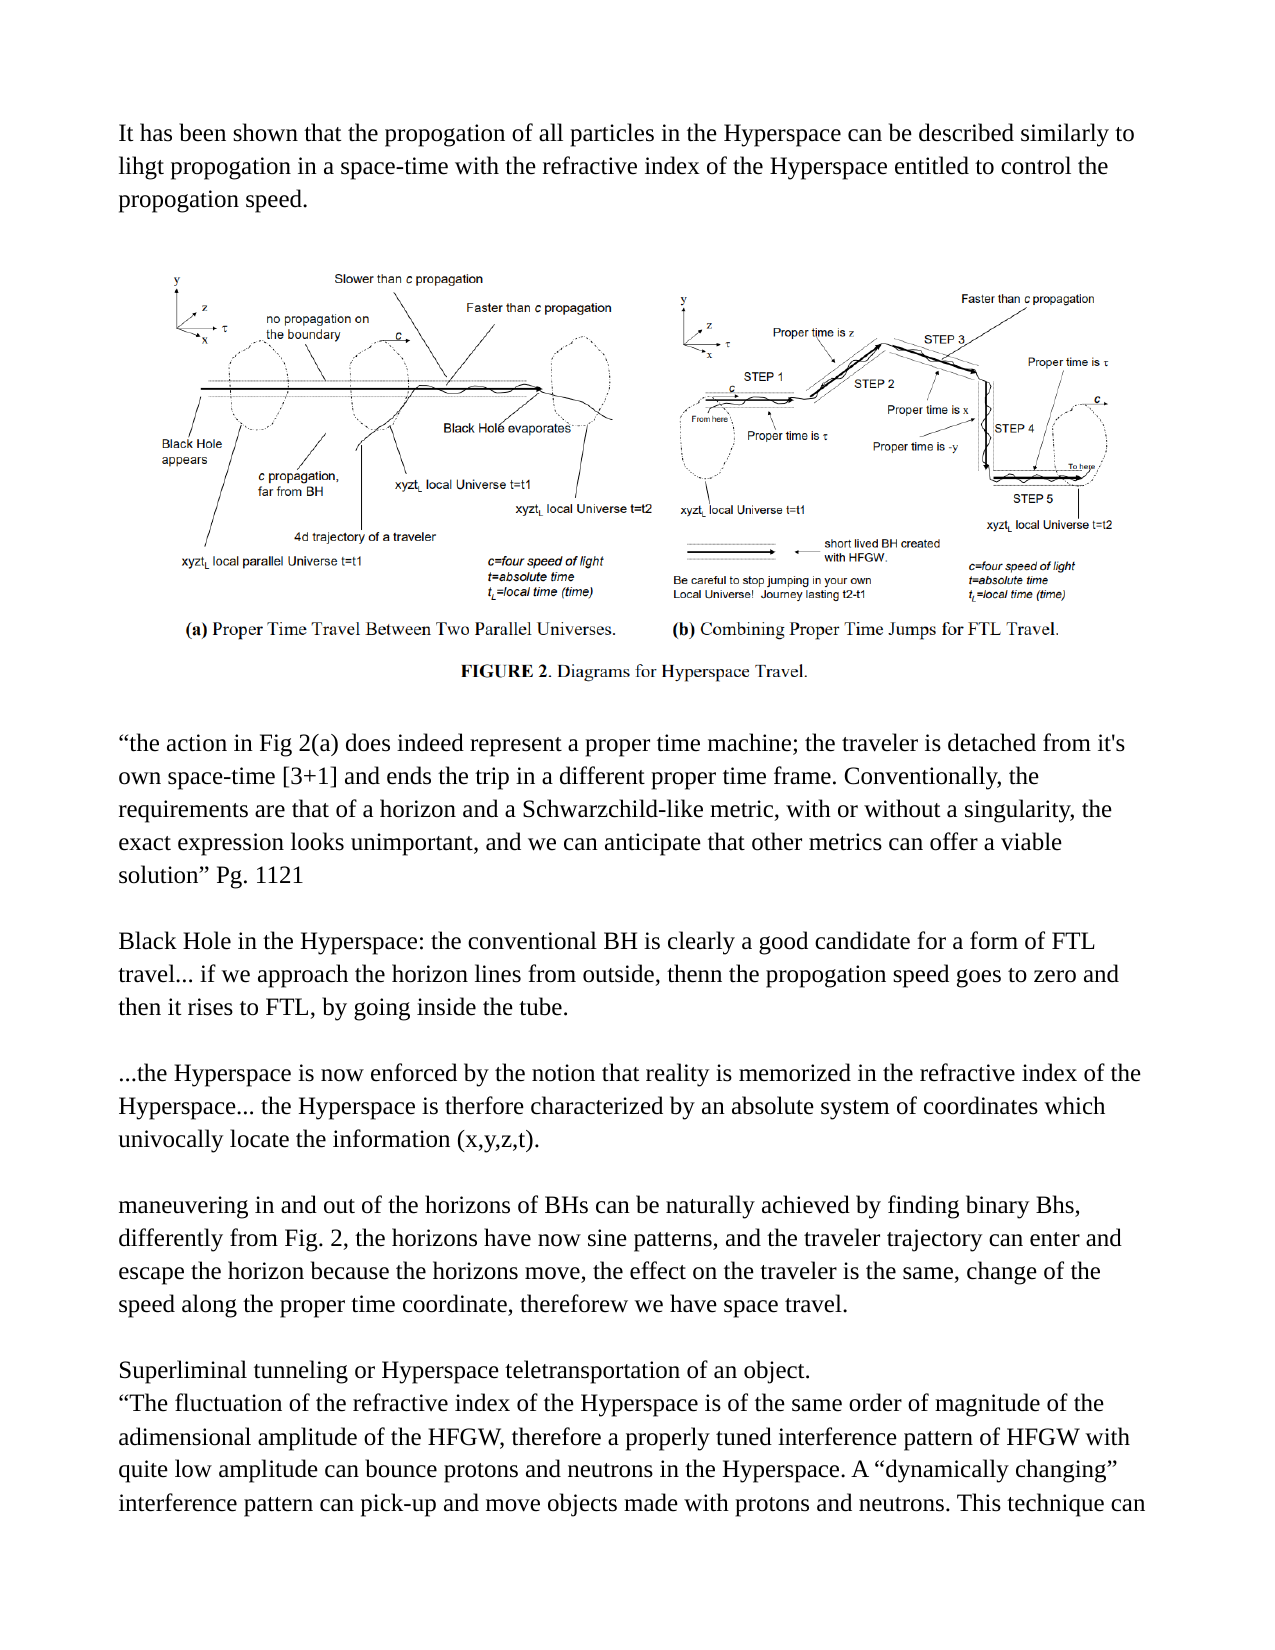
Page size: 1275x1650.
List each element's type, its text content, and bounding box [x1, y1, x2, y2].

text Black Hole in the Hyperspace: the conventional BH is clearly a good candidate for a form of FTL travel... if we approach the horizon lines from outside, thenn the propogation speed goes to zero and then it rises to FTL, by going inside the tube. [118, 926, 1157, 1021]
picture [149, 250, 1126, 691]
text maneuvering in and out of the horizons of BHs can be naturally achieved by finding binary Bhs, differently from Fig. 2, the horizons have now sine patterns, and the traveler trajectory can enter and escape the horizon because the horizons move, the effect on the traveler is the same, change of the speed along the proper time coordinate, thereforew we have space travel. [118, 1190, 1157, 1318]
text Superliminal tunneling or Hyperspace teletransportation of an object. [118, 1356, 1157, 1384]
text ...the Hyperspace is now enforced by the notion that reality is memorized in the refractive index of the Hyperspace... the Hyperspace is therfore characterized by an absolute system of coordinates which univocally locate the information (x,y,z,t). [118, 1058, 1157, 1153]
text “the action in Fig 2(a) does indeed represent a proper time machine; the traveler is detached from it's own space-time [3+1] and ends the trip in a different proper time frame. Conventionally, the requirements are that of a horizon and a Schwarzchild-like metric, with or without a singularity, the exact expression looks unimportant, and we can anticipate that other metrics can offer a viable solution” Pg. 1121 [118, 728, 1157, 889]
text “The fluctuation of the refractive index of the Hyperspace is of the same order of magnitude of the adimensional amplitude of the HFGW, therefore a properly tuned interference pattern of HFGW with quite low amplitude can bounce protons and neutrons in the Hyperspace. A “dynamically changing” interference pattern can pick-up and move objects made with protons and neutrons. This technique can [118, 1388, 1157, 1516]
text It has been shown that the propogation of all particles in the Hyperspace can be described similarly to lihgt propogation in a space-time with the refractive index of the Hyperspace entitled to control the propogation speed. [118, 118, 1157, 213]
